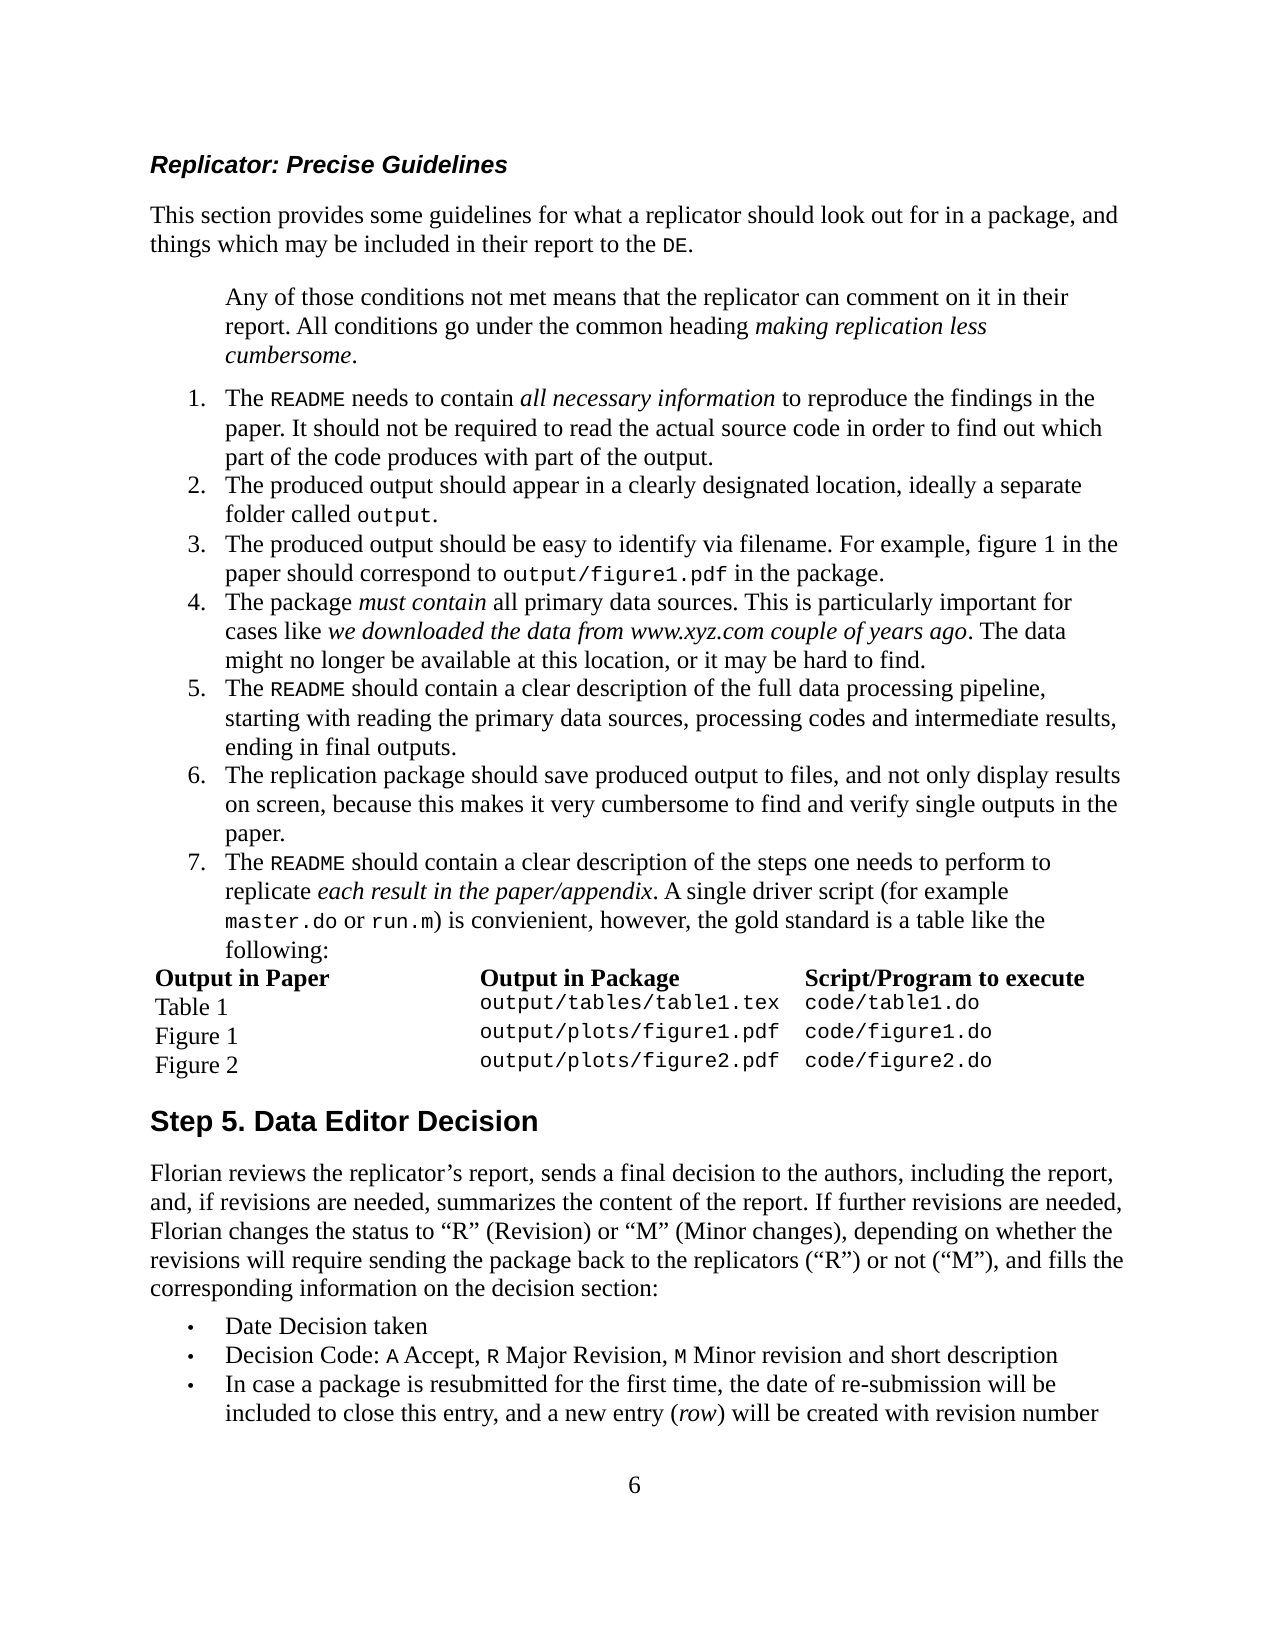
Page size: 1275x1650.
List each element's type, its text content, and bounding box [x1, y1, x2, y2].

subtitle Replicator: Precise Guidelines [150, 150, 1125, 178]
list Date Decision taken [187, 1311, 1125, 1340]
table_header Script/Program to execute [800, 964, 1125, 992]
list The replication package should save produced output to files, and not only display results on screen, because this makes it very cumbersome to find and verify single outputs in the paper. [187, 761, 1125, 847]
text Florian reviews the replicator’s report, sends a final decision to the authors, including the report, and, if revisions are needed, summarizes the content of the report. If further revisions are needed, Florian changes the status to “R” (Revision) or “M” (Minor changes), depending on whether the revisions will require sending the package back to the replicators (“R”) or not (“M”), and fills the corresponding information on the decision section: [150, 1158, 1125, 1302]
list Decision Code: A Accept, R Major Revision, M Minor revision and short description [187, 1340, 1125, 1369]
table_header Output in Package [475, 964, 800, 992]
list The produced output should be easy to identify via filename. For example, figure 1 in the paper should correspond to output/figure1.pdf in the package. [187, 529, 1125, 587]
table_cell output/tables/table1.tex [475, 992, 800, 1021]
subtitle Step 5. Data Editor Decision [150, 1103, 1125, 1137]
list The README needs to contain all necessary information to reproduce the findings in the paper. It should not be required to read the actual source code in order to find out which part of the code produces with part of the output. [187, 383, 1125, 471]
table_cell code/figure2.do [800, 1050, 1125, 1078]
table_header Output in Paper [150, 964, 475, 992]
text Any of those conditions not met means that the replicator can comment on it in their report. All conditions go under the common heading making replication less cumbersome. [225, 282, 1125, 368]
list The README should contain a clear description of the full data processing pipeline, starting with reading the primary data sources, processing codes and intermediate results, ending in final outputs. [187, 673, 1125, 761]
list The README should contain a clear description of the steps one needs to perform to replicate each result in the paper/appendix. A single driver script (for example master.do or run.m) is convienient, however, the gold standard is a table like the following: [187, 847, 1125, 963]
list In case a package is resubmitted for the first time, the date of re-submission will be included to close this entry, and a new entry (row) will be created with revision number [187, 1369, 1125, 1427]
table_cell Figure 1 [150, 1021, 475, 1050]
table_cell output/plots/figure2.pdf [475, 1050, 800, 1078]
table_cell code/table1.do [800, 992, 1125, 1021]
list The produced output should appear in a clearly designated location, ideally a separate folder called output. [187, 471, 1125, 529]
table_cell Figure 2 [150, 1050, 475, 1078]
text This section provides some guidelines for what a replicator should look out for in a package, and things which may be included in their report to the DE. [150, 200, 1125, 258]
list The package must contain all primary data sources. This is particularly important for cases like we downloaded the data from www.xyz.com couple of years ago. The data might no longer be available at this location, or it may be hard to find. [187, 587, 1125, 673]
table_cell output/plots/figure1.pdf [475, 1021, 800, 1050]
table_cell Table 1 [150, 992, 475, 1021]
table_cell code/figure1.do [800, 1021, 1125, 1050]
